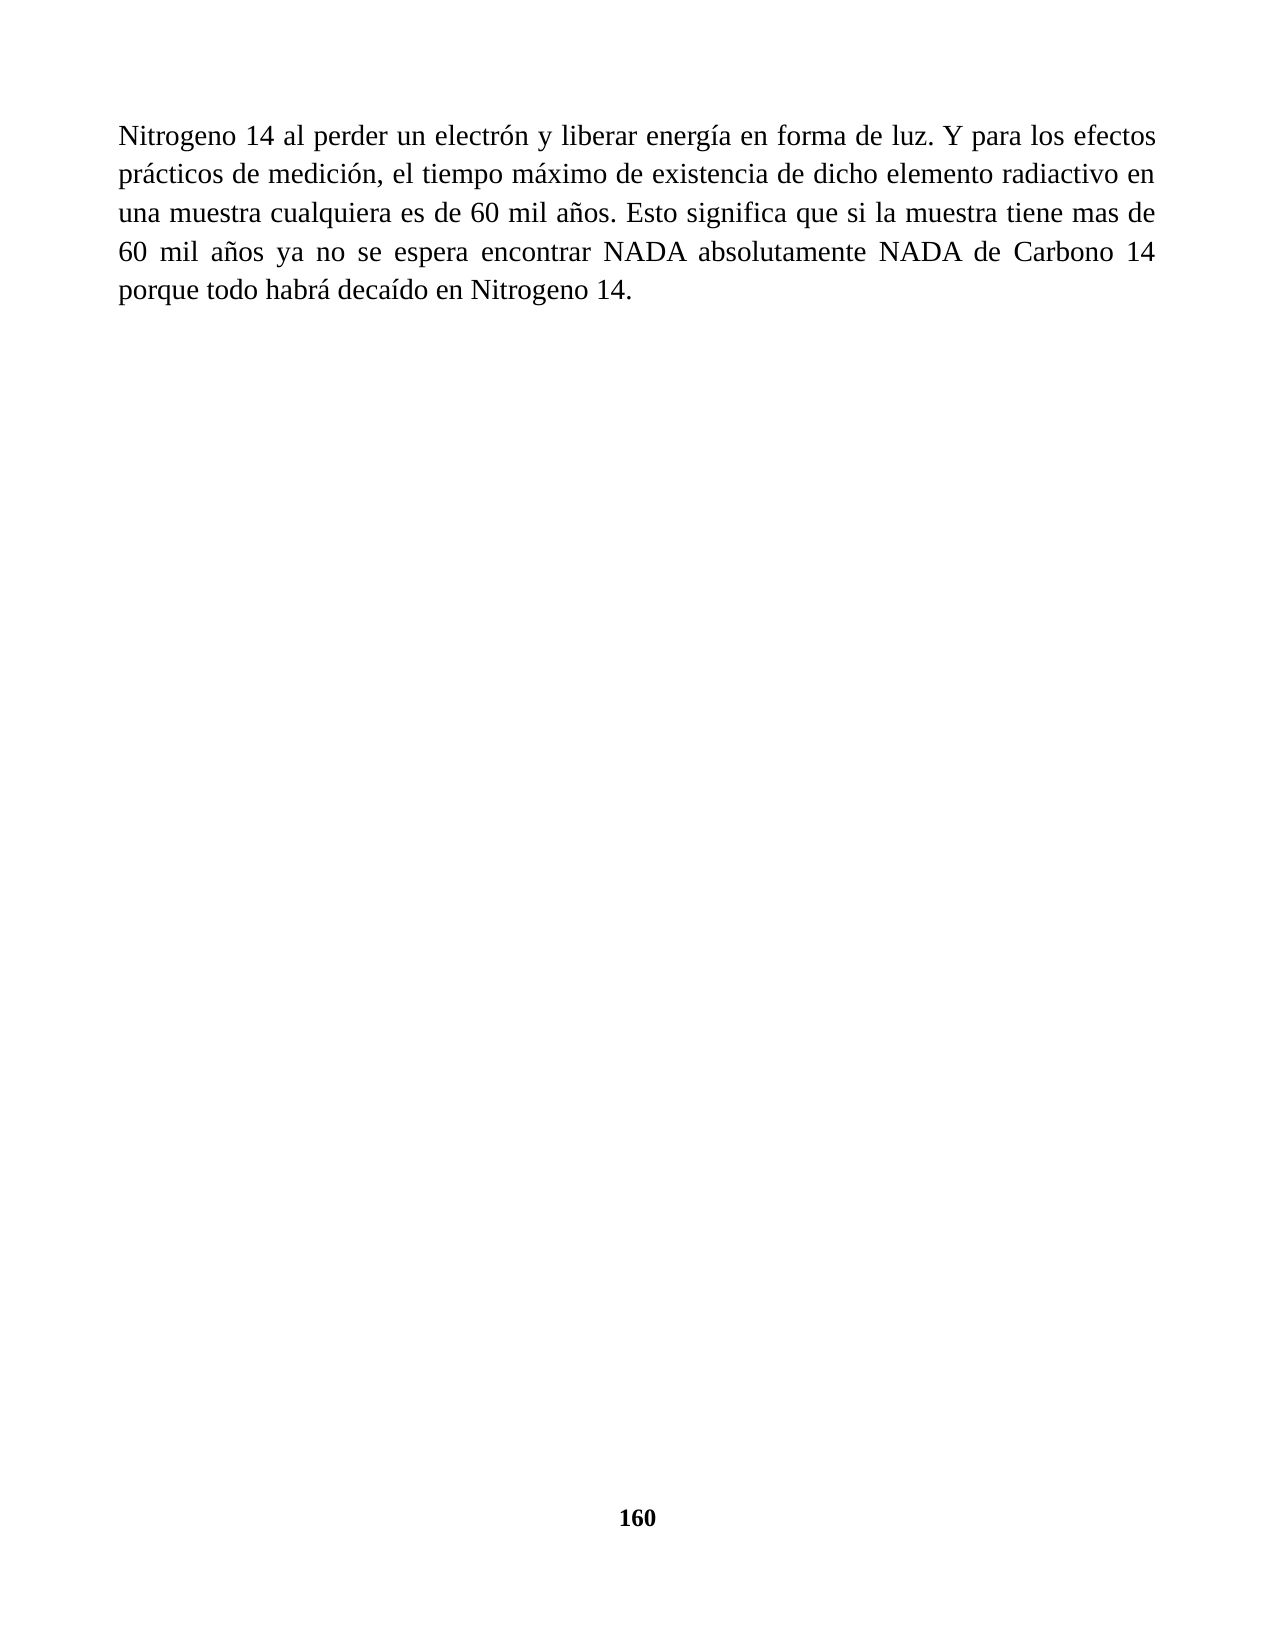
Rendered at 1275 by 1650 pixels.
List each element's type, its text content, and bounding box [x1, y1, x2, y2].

text Nitrogeno 14 al perder un electrón y liberar energía en forma de luz. Y para los efectos prácticos de medición, el tiempo máximo de existencia de dicho elemento radiactivo en una muestra cualquiera es de 60 mil años. Esto significa que si la muestra tiene mas de 60 mil años ya no se espera encontrar NADA absolutamente NADA de Carbono 14 porque todo habrá decaído en Nitrogeno 14. [118, 118, 1157, 306]
